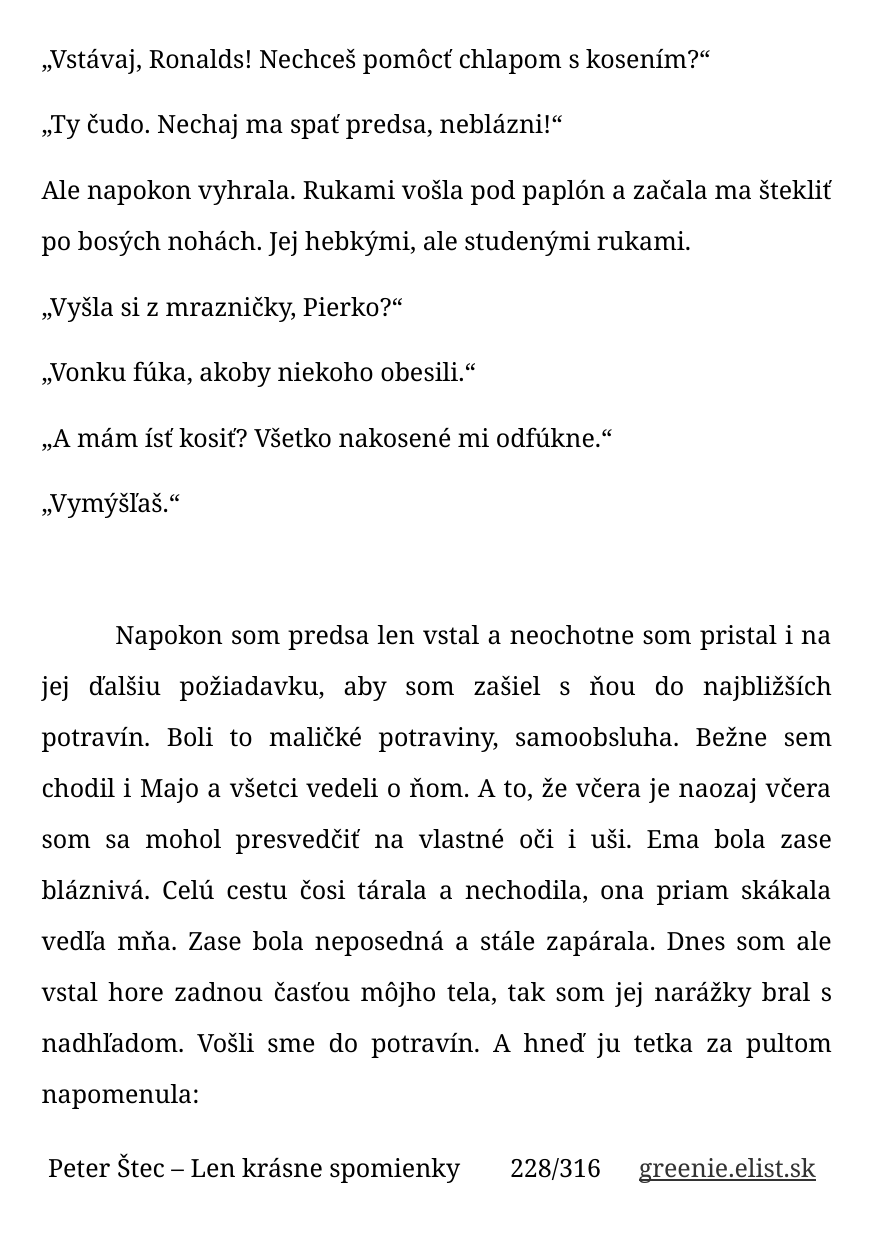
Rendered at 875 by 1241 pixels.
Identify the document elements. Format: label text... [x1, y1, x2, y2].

text „Vonku fúka, akoby niekoho obesili.“ [41, 355, 833, 389]
text Ale napokon vyhrala. Rukami vošla pod paplón a začala ma štekliť po bosých nohách. Jej hebkými, ale studenými rukami. [41, 173, 833, 258]
text „Vyšla si z mrazničky, Pierko?“ [41, 289, 833, 323]
text „Vstávaj, Ronalds! Nechceš pomôcť chlapom s kosením?“ [41, 41, 833, 75]
text „Vymýšľaš.“ [41, 486, 833, 520]
text „Ty čudo. Nechaj ma spať predsa, neblázni!“ [41, 107, 833, 141]
text Napokon som predsa len vstal a neochotne som pristal i na jej ďalšiu požiadavku, aby som zašiel s ňou do najbližších potravín. Boli to maličké potraviny, samoobsluha. Bežne sem chodil i Majo a všetci vedeli o ňom. A to, že včera je naozaj včera som sa mohol presvedčiť na vlastné oči i uši. Ema bola zase bláznivá. Celú cestu čosi tárala a nechodila, ona priam skákala vedľa mňa. Zase bola neposedná a stále zapárala. Dnes som ale vstal hore zadnou časťou môjho tela, tak som jej narážky bral s nadhľadom. Vošli sme do potravín. A hneď ju tetka za pultom napomenula: [41, 617, 833, 1111]
text „A mám ísť kosiť? Všetko nakosené mi odfúkne.“ [41, 421, 833, 454]
